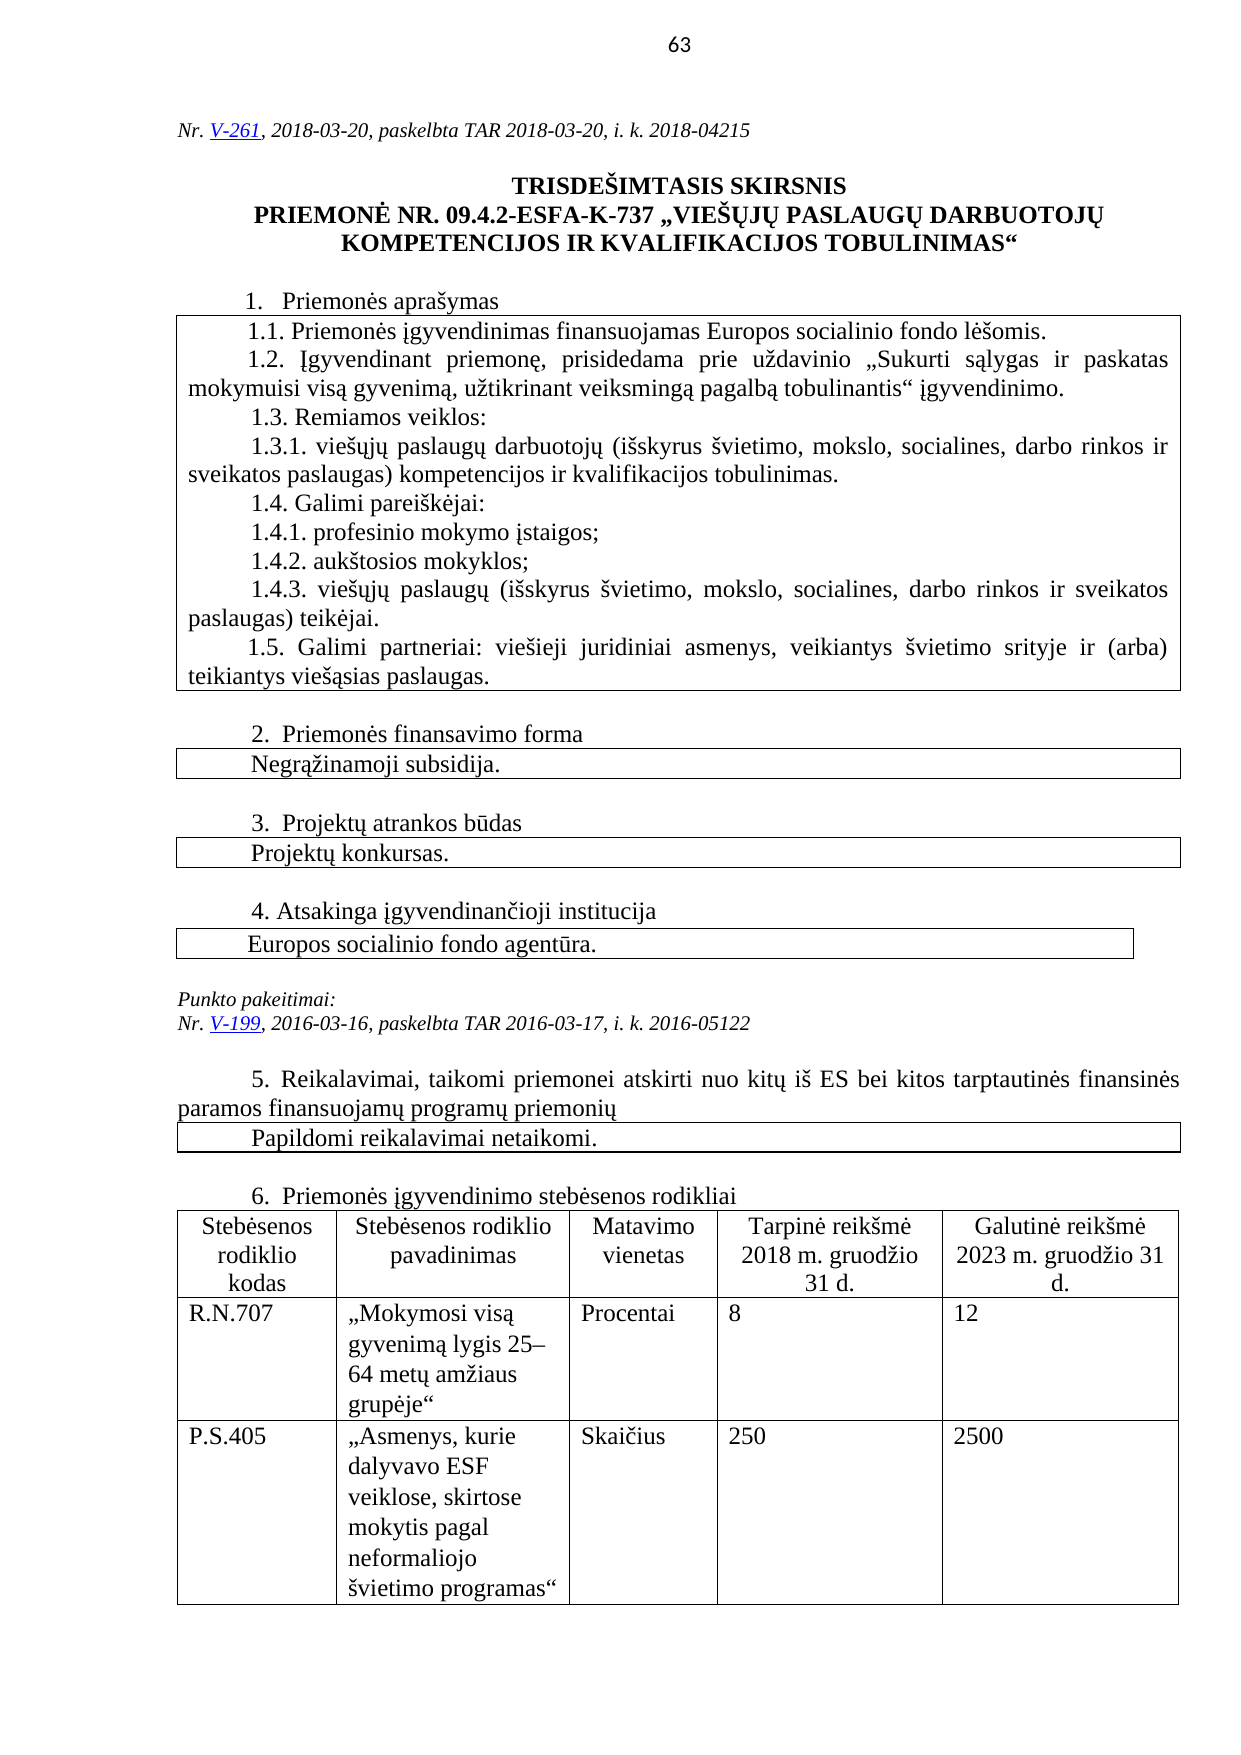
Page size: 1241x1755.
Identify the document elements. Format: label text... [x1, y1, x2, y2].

table_header Europos socialinio fondo agentūra. [177, 929, 1133, 957]
table_header Papildomi reikalavimai netaikomi. [178, 1123, 1180, 1151]
text Punkto pakeitimai: [177, 987, 1181, 1011]
table_header Negrąžinamoji subsidija. [177, 749, 1180, 778]
table_cell 8 [718, 1298, 942, 1420]
table_header Matavimo vienetas [570, 1211, 717, 1297]
text 1. Priemonės aprašymas [244, 286, 1181, 315]
table_header Stebėsenos rodiklio pavadinimas [337, 1211, 569, 1297]
text Nr. V-261, 2018-03-20, paskelbta TAR 2018-03-20, i. k. 2018-04215 [177, 118, 1181, 142]
table_cell 1.5. Galimi partneriai: viešieji juridiniai asmenys, veikiantys švietimo srityje ir (arba) teikiantys viešąsias paslaugas. [177, 632, 1180, 689]
text 5. Reikalavimai, taikomi priemonei atskirti nuo kitų iš ES bei kitos tarptautinės finansinės paramos finansuojamų programų priemonių [177, 1064, 1181, 1122]
text 2. Priemonės finansavimo forma [251, 719, 1181, 748]
table_header Galutinė reikšmė 2023 m. gruodžio 31 d. [943, 1211, 1178, 1297]
table_cell 1.4. Galimi pareiškėjai: 1.4.1. profesinio mokymo įstaigos; 1.4.2. aukštosios mokyklos; 1.4.3. viešųjų paslaugų (išskyrus švietimo, mokslo, socialines, darbo rinkos ir sveikatos paslaugas) teikėjai. [177, 488, 1180, 632]
table_cell „Mokymosi visą gyvenimą lygis 25–64 metų amžiaus grupėje“ [337, 1298, 569, 1420]
table_cell 1.2. Įgyvendinant priemonę, prisidedama prie uždavinio „Sukurti sąlygas ir paskatas mokymuisi visą gyvenimą, užtikrinant veiksmingą pagalbą tobulinantis“ įgyvendinimo. [177, 345, 1180, 402]
table_header Tarpinė reikšmė 2018 m. gruodžio 31 d. [718, 1211, 942, 1297]
table_header 1.1. Priemonės įgyvendinimas finansuojamas Europos socialinio fondo lėšomis. [177, 316, 1180, 344]
table_cell R.N.707 [178, 1298, 336, 1420]
text 3. Projektų atrankos būdas [251, 808, 1181, 837]
table_cell 12 [943, 1298, 1178, 1420]
table_cell 2500 [943, 1421, 1178, 1603]
text 6. Priemonės įgyvendinimo stebėsenos rodikliai [251, 1181, 1181, 1210]
table_cell „Asmenys, kurie dalyvavo ESF veiklose, skirtose mokytis pagal neformaliojo švietimo programas“ [337, 1421, 569, 1603]
table_cell Procentai [570, 1298, 717, 1420]
table_header Stebėsenos rodiklio kodas [178, 1211, 336, 1297]
text TRISDEŠIMTASIS SKIRSNIS [177, 171, 1181, 200]
table_header Projektų konkursas. [177, 838, 1180, 867]
text 4. Atsakinga įgyvendinančioji institucija [251, 896, 1181, 925]
table_cell 1.3. Remiamos veiklos: 1.3.1. viešųjų paslaugų darbuotojų (išskyrus švietimo, mokslo, socialines, darbo rinkos ir sveikatos paslaugas) kompetencijos ir kvalifikacijos tobulinimas. [177, 402, 1180, 488]
table_cell P.S.405 [178, 1421, 336, 1603]
table_cell 250 [718, 1421, 942, 1603]
table_cell Skaičius [570, 1421, 717, 1603]
text PRIEMONĖ NR. 09.4.2-ESFA-K-737 „VIEŠŲJŲ PASLAUGŲ DARBUOTOJŲ KOMPETENCIJOS IR KVALIFIKACIJOS TOBULINIMAS“ [177, 200, 1181, 257]
text Nr. V-199, 2016-03-16, paskelbta TAR 2016-03-17, i. k. 2016-05122 [177, 1011, 1181, 1035]
